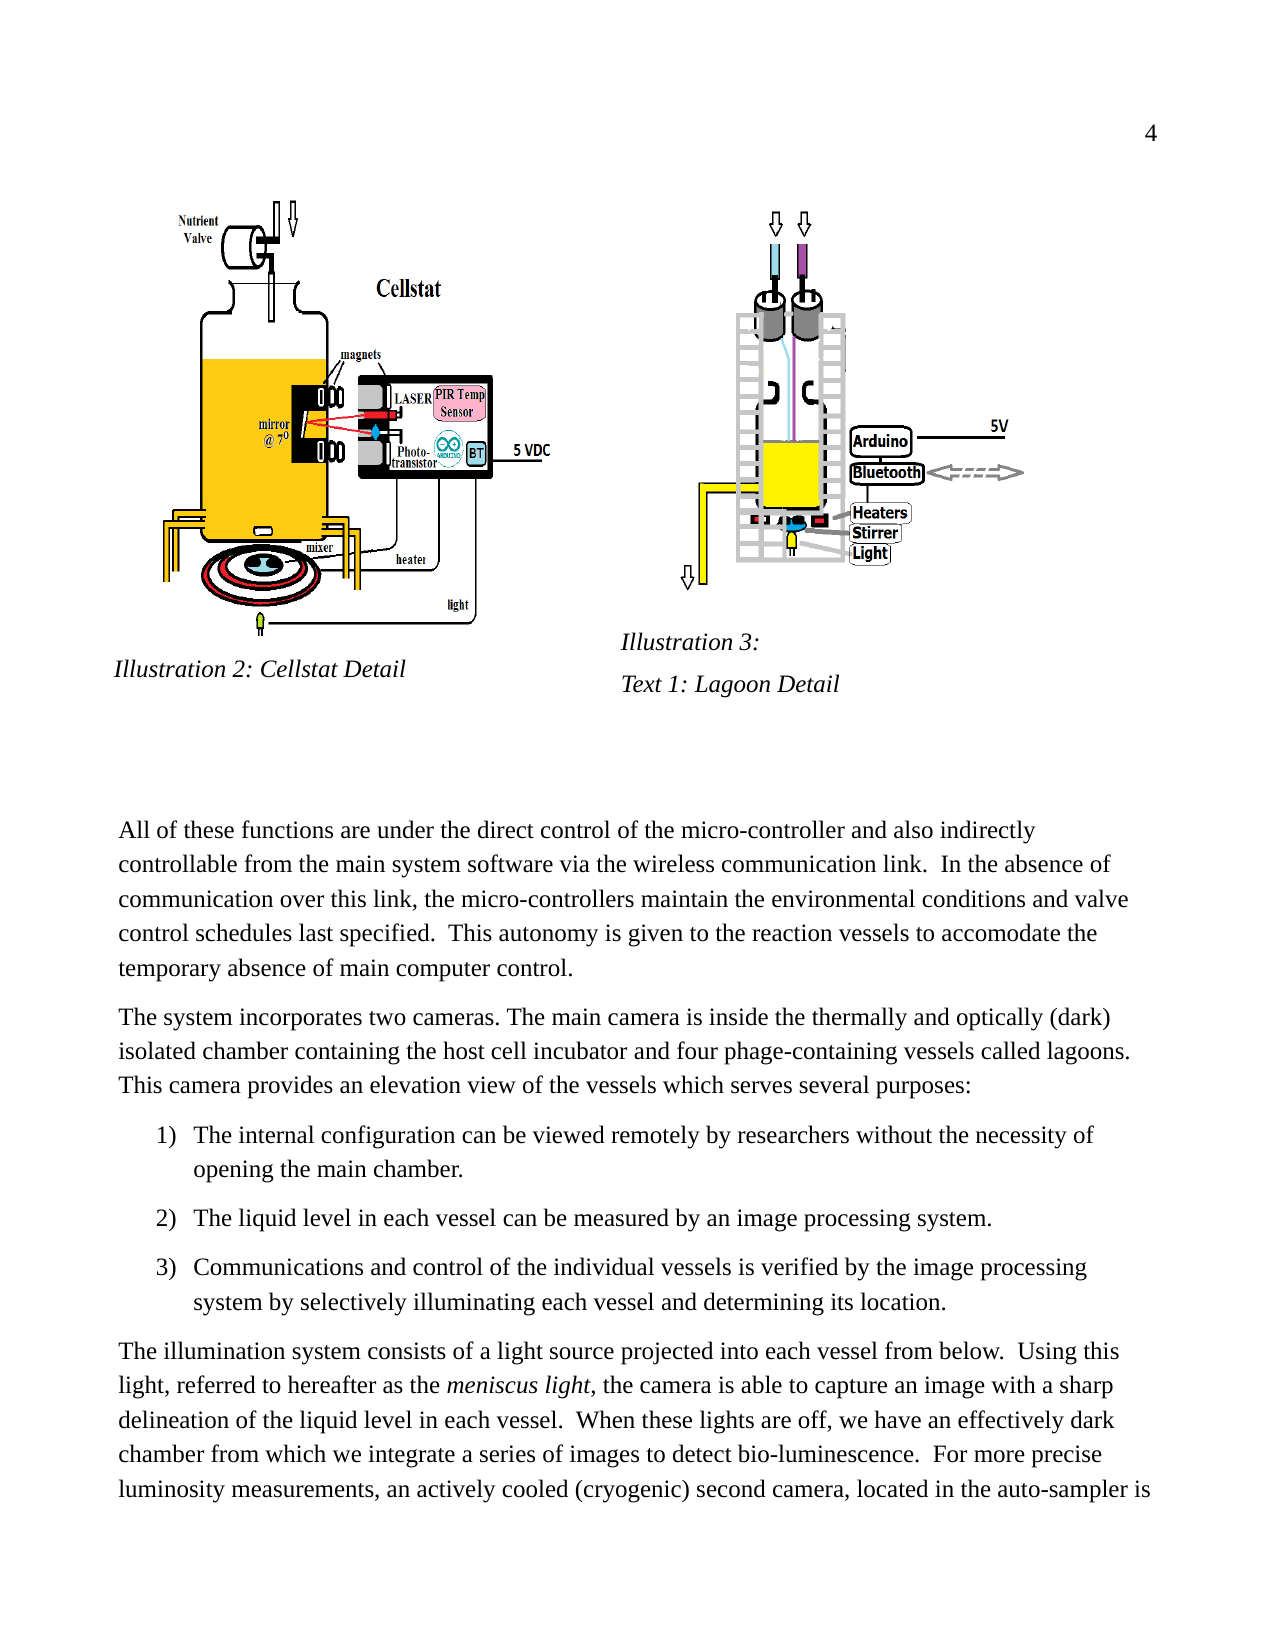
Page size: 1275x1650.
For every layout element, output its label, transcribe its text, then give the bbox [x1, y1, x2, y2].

list Communications and control of the individual vessels is verified by the image processing system by selectively illuminating each vessel and determining its location. [156, 1252, 1157, 1316]
text Text 1: Lagoon Detail [621, 669, 1089, 697]
text All of these functions are under the direct control of the micro-controller and also indirectly controllable from the main system software via the wireless communication link. In the absence of communication over this link, the micro-controllers maintain the environmental conditions and valve control schedules last specified. This autonomy is given to the reaction vessels to accomodate the temporary absence of main computer control. [118, 815, 1157, 981]
picture [665, 199, 1036, 628]
picture [147, 198, 566, 655]
text Illustration 2: Cellstat Detail [114, 655, 599, 683]
text The system incorporates two cameras. The main camera is inside the thermally and optically (dark) isolated chamber containing the host cell incubator and four phage-containing vessels called lagoons. This camera provides an elevation view of the vessels which serves several purposes: [118, 1002, 1157, 1099]
list The liquid level in each vessel can be measured by an image processing system. [156, 1203, 1157, 1232]
text The illumination system consists of a light source projected into each vessel from below. Using this light, referred to hereafter as the meniscus light, the camera is able to capture an image with a sharp delineation of the liquid level in each vessel. When these lights are off, we have an effectively dark chamber from which we integrate a series of images to detect bio-luminescence. For more precise luminosity measurements, an actively cooled (cryogenic) second camera, located in the auto-sampler is [118, 1336, 1157, 1502]
text Illustration 3: [621, 628, 1089, 656]
list The internal configuration can be viewed remotely by researchers without the necessity of opening the main chamber. [156, 1120, 1157, 1183]
